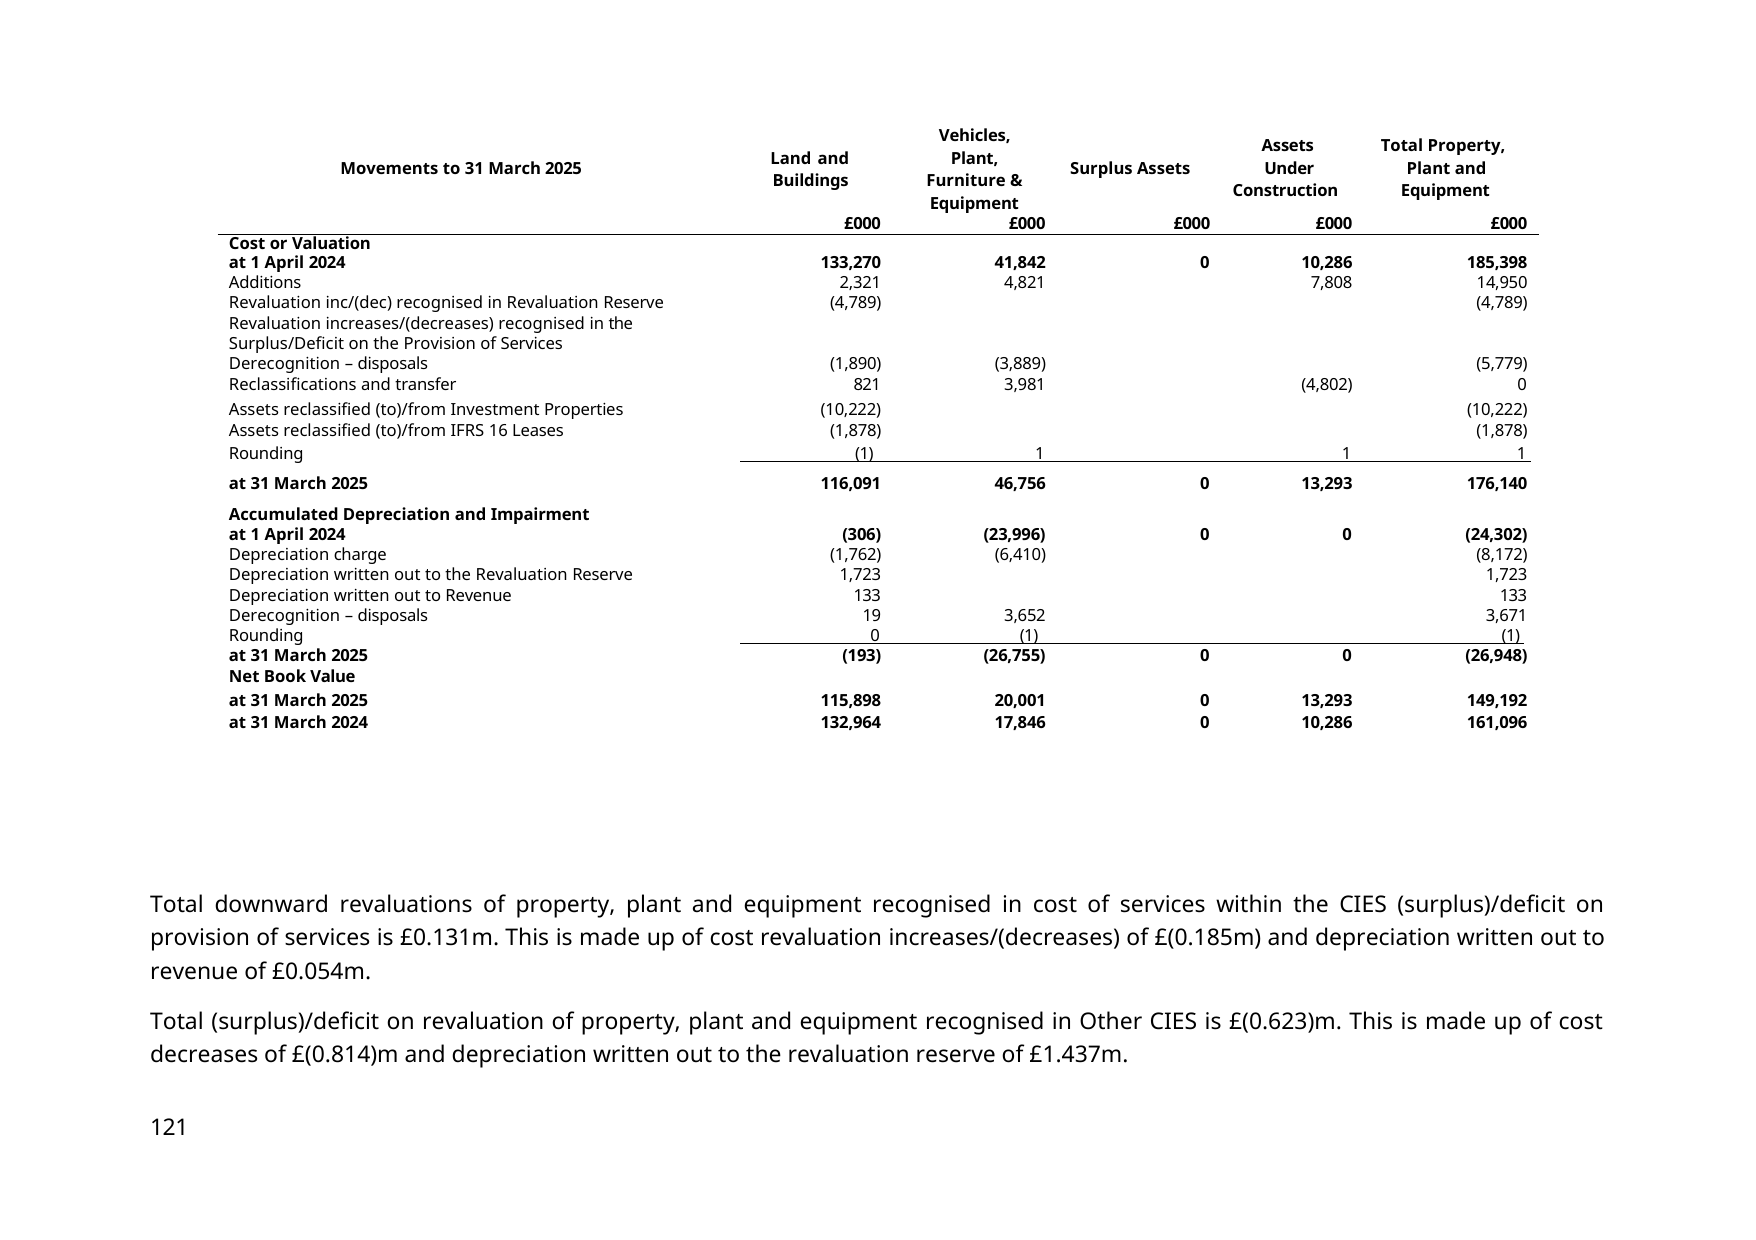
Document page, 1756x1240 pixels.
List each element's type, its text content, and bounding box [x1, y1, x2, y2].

table_cell Assets reclassified (to)/from Investment Properties [218, 396, 737, 420]
table_cell (10,222) [1367, 396, 1538, 420]
table_cell [1058, 396, 1367, 420]
table_cell 17,846 [901, 711, 1058, 726]
table_cell [1058, 274, 1222, 294]
table_cell [901, 315, 1058, 335]
table_cell (8,172) [1367, 546, 1538, 566]
table_cell [1058, 294, 1222, 315]
table_cell £000 [1058, 214, 1222, 234]
table_cell (10,222) [737, 396, 901, 420]
table_cell 41,842 [901, 254, 1058, 274]
table_cell 0 [1058, 465, 1222, 499]
table_cell [1222, 668, 1367, 688]
table_cell 4,821 [901, 274, 1058, 294]
table_cell (26,948) [1367, 647, 1538, 668]
table_cell 3,981 [901, 375, 1058, 396]
table_cell [1058, 668, 1222, 688]
table_cell [1222, 546, 1367, 566]
table_cell £000 [1367, 214, 1538, 234]
table_cell Additions [218, 274, 737, 294]
table_cell [901, 335, 1058, 355]
table_header Assets Total Property, Surplus Assets Under Plant and Construction Equipment [1058, 124, 1538, 214]
table_cell 1,723 [1367, 566, 1538, 586]
table_cell 176,140 [1367, 465, 1538, 499]
table_cell (4,802) [1058, 375, 1367, 396]
table_cell 821 [737, 375, 901, 396]
table_cell 0 [1367, 375, 1538, 396]
table_cell [1222, 235, 1367, 254]
table_cell [1367, 499, 1538, 526]
table_cell [1222, 315, 1367, 335]
table_cell [1058, 607, 1222, 627]
table_cell Derecognition – disposals [218, 355, 737, 375]
table_cell 10,286 [1222, 254, 1367, 274]
table_cell 149,192 [1367, 689, 1538, 711]
table_cell 115,898 [737, 689, 901, 711]
table_cell (1,890) [737, 355, 901, 375]
table_cell (1,762) [737, 546, 901, 566]
table_cell [737, 235, 901, 254]
table_cell (6,410) [901, 546, 1058, 566]
text Total (surplus)/deficit on revaluation of property, plant and equipment recognised in Other CIES is £(0.623)m. This is made up of cost decreases of £(0.814)m and depreciation written out to the revaluation reserve of £1.437m. [150, 1004, 1606, 1069]
table_cell 0 [1222, 647, 1367, 668]
table_header Vehicles, Plant, Furniture & Equipment [901, 124, 1058, 214]
table_cell Depreciation charge [218, 546, 737, 566]
table_cell 20,001 [901, 689, 1058, 711]
table_cell 46,756 [901, 465, 1058, 499]
table_cell Accumulated Depreciation and Impairment [218, 499, 737, 526]
table_cell (24,302) [1367, 526, 1538, 546]
table_cell 0 [1058, 526, 1222, 546]
table_cell 133 [1367, 586, 1538, 607]
table_cell 133,270 [737, 254, 901, 274]
table_cell at 31 March 2024 [218, 711, 737, 726]
table_cell [1367, 235, 1538, 254]
table_cell [1222, 586, 1367, 607]
table_cell [1222, 566, 1367, 586]
table_cell Reclassifications and transfer [218, 375, 737, 396]
table_cell [1367, 315, 1538, 335]
table_cell 0 [1058, 254, 1222, 274]
table_cell 0 [1058, 647, 1222, 668]
table_cell 7,808 [1222, 274, 1367, 294]
table_cell 0 [1058, 711, 1222, 726]
table_cell [1222, 294, 1367, 315]
table_cell (4,789) [737, 294, 901, 315]
table_cell [1058, 355, 1367, 375]
table_cell Depreciation written out to the Revaluation Reserve [218, 566, 737, 586]
table_cell 161,096 [1367, 711, 1538, 726]
table_cell [901, 294, 1058, 315]
table_cell (3,889) [901, 355, 1058, 375]
table_cell 10,286 [1222, 711, 1367, 726]
table_cell [901, 586, 1058, 607]
table_cell at 1 April 2024 [218, 526, 737, 546]
table_cell at 1 April 2024 [218, 254, 737, 274]
table_cell 13,293 [1222, 465, 1367, 499]
table_cell at 31 March 2025 [218, 689, 737, 711]
table_cell [1058, 546, 1222, 566]
table_cell [737, 499, 901, 526]
table_cell Rounding 0 (1) (1) [218, 627, 1538, 647]
table_cell 133 [737, 586, 901, 607]
table_cell at 31 March 2025 [218, 647, 737, 668]
table_cell [901, 235, 1058, 254]
table_cell Revaluation inc/(dec) recognised in Revaluation Reserve [218, 294, 737, 315]
text (1,541) (1,541) [211, 123, 1726, 726]
table_cell [737, 668, 901, 688]
table_cell 3,671 [1367, 607, 1538, 627]
table_cell Net Book Value [218, 668, 737, 688]
table_cell Derecognition – disposals [218, 607, 737, 627]
table_cell 2,321 [737, 274, 901, 294]
table_cell at 31 March 2025 [218, 465, 737, 499]
table_cell 14,950 [1367, 274, 1538, 294]
table_cell (26,755) [901, 647, 1058, 668]
table_cell [901, 668, 1058, 688]
table_cell (1,878) [1367, 420, 1538, 442]
table_cell 0 [1058, 689, 1222, 711]
table_cell Assets reclassified (to)/from IFRS 16 Leases [218, 420, 737, 442]
table_cell [901, 566, 1058, 586]
table_cell £000 [737, 214, 901, 234]
table_cell [1058, 566, 1222, 586]
table_cell 13,293 [1222, 689, 1367, 711]
table_cell (5,779) [1367, 355, 1538, 375]
table_cell [737, 315, 901, 335]
table_cell (4,789) [1367, 294, 1538, 315]
table_cell 1,723 [737, 566, 901, 586]
table_cell [1058, 315, 1222, 335]
table_cell [1222, 499, 1367, 526]
table_cell 185,398 [1367, 254, 1538, 274]
table_cell 132,964 [737, 711, 901, 726]
table_cell (306) [737, 526, 901, 546]
table_cell [1058, 499, 1222, 526]
table_cell 0 [1222, 526, 1367, 546]
table_cell Rounding (1) 1 1 1 [218, 442, 1538, 465]
table_cell Cost or Valuation [218, 235, 737, 254]
table_cell Surplus/Deficit on the Provision of Services [218, 335, 737, 355]
table_cell £000 [1222, 214, 1367, 234]
table_cell (193) [737, 647, 901, 668]
table_cell Revaluation increases/(decreases) recognised in the [218, 315, 737, 335]
table_cell [901, 396, 1058, 420]
table_cell Depreciation written out to Revenue [218, 586, 737, 607]
table_cell [901, 499, 1058, 526]
table_cell 3,652 [901, 607, 1058, 627]
table_cell [1058, 586, 1222, 607]
table_header Movements to 31 March 2025 [218, 124, 737, 234]
table_cell [901, 420, 1058, 442]
text Total downward revaluations of property, plant and equipment recognised in cost of services within the CIES (surplus)/deficit on provision of services is £0.131m. This is made up of cost revaluation increases/(decreases) of £(0.185m) and depreciation written out to revenue of £0.054m. [150, 888, 1606, 986]
table_cell [1058, 420, 1367, 442]
table_cell [1058, 335, 1367, 355]
table_cell £000 [901, 214, 1058, 234]
table_header Land and Buildings [737, 124, 901, 214]
table_cell (23,996) [901, 526, 1058, 546]
table_cell (1,878) [737, 420, 901, 442]
table_cell [1222, 607, 1367, 627]
table_cell [737, 335, 901, 355]
table_cell [1367, 335, 1538, 355]
table_cell [1367, 668, 1538, 688]
table_cell [1058, 235, 1222, 254]
table_cell 116,091 [737, 465, 901, 499]
table_cell 19 [737, 607, 901, 627]
